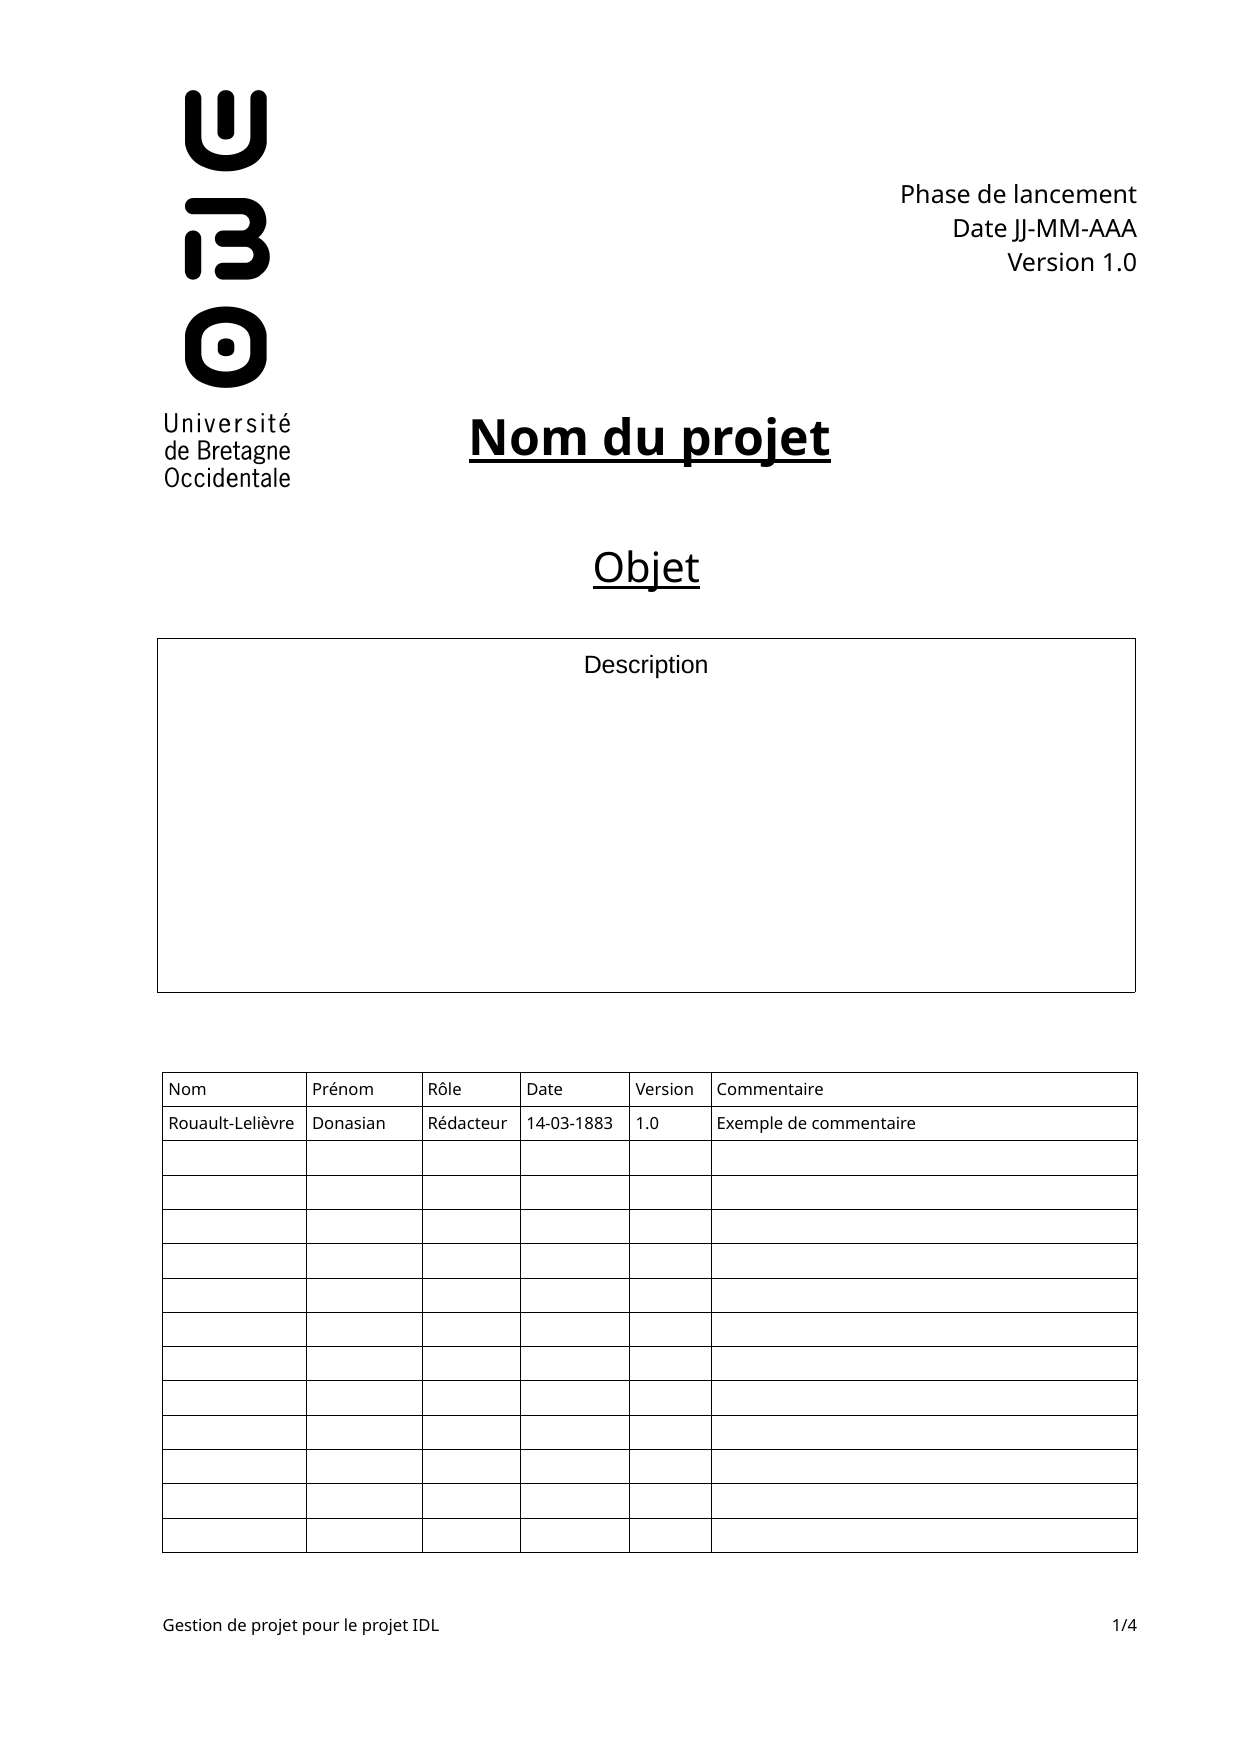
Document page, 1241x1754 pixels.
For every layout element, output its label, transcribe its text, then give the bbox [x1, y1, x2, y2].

table_cell [521, 1244, 629, 1277]
table_cell [423, 1484, 520, 1517]
table_cell [712, 1313, 1137, 1346]
table_cell [630, 1313, 711, 1346]
table_cell [423, 1244, 520, 1277]
table_cell [712, 1347, 1137, 1380]
table_cell [712, 1484, 1137, 1517]
table_cell [307, 1176, 422, 1209]
table_cell [521, 1450, 629, 1483]
table_cell [163, 1141, 306, 1175]
table_cell [423, 1450, 520, 1483]
table_cell [163, 1176, 306, 1209]
table_cell [521, 1484, 629, 1517]
table_cell [712, 1519, 1137, 1552]
table_cell [163, 1347, 306, 1380]
table_cell [423, 1279, 520, 1312]
table_cell [423, 1210, 520, 1243]
table_cell [630, 1279, 711, 1312]
table_cell [307, 1450, 422, 1483]
table_cell [521, 1141, 629, 1175]
table_cell [521, 1313, 629, 1346]
text Version 1.0 [323, 244, 1137, 278]
text Description [166, 647, 1126, 679]
table_cell Donasian [307, 1107, 422, 1140]
table_cell [521, 1381, 629, 1414]
table_cell [423, 1381, 520, 1414]
table_cell [307, 1484, 422, 1517]
table_cell [163, 1519, 306, 1552]
table_cell [630, 1416, 711, 1449]
table_cell [712, 1450, 1137, 1483]
table_cell [630, 1210, 711, 1243]
table_cell Rédacteur [423, 1107, 520, 1140]
table_cell [423, 1347, 520, 1380]
table_cell [712, 1244, 1137, 1277]
text Date JJ-MM-AAA [323, 210, 1137, 244]
table_cell [307, 1381, 422, 1414]
table_header Version [630, 1073, 711, 1106]
table_header Date [521, 1073, 629, 1106]
table_cell [423, 1176, 520, 1209]
table_cell [163, 1381, 306, 1414]
table_header Commentaire [712, 1073, 1137, 1106]
table_header Prénom [307, 1073, 422, 1106]
text Phase de lancement [323, 176, 1137, 210]
table_cell [630, 1347, 711, 1380]
table_cell [163, 1416, 306, 1449]
table_cell [163, 1484, 306, 1517]
table_cell [307, 1347, 422, 1380]
table_cell [521, 1210, 629, 1243]
table_cell [630, 1244, 711, 1277]
table_header Rôle [423, 1073, 520, 1106]
table_cell [163, 1279, 306, 1312]
table_cell [630, 1141, 711, 1175]
table_cell [307, 1244, 422, 1277]
table_cell Exemple de commentaire [712, 1107, 1137, 1140]
text Nom du projet [307, 401, 992, 469]
table_cell [307, 1313, 422, 1346]
table_cell [521, 1347, 629, 1380]
table_cell [712, 1176, 1137, 1209]
table_cell [630, 1519, 711, 1552]
table_cell [163, 1450, 306, 1483]
table_cell [163, 1244, 306, 1277]
table_cell [521, 1279, 629, 1312]
table_cell [423, 1313, 520, 1346]
table_cell [630, 1484, 711, 1517]
table_cell [630, 1381, 711, 1414]
table_cell [307, 1210, 422, 1243]
table_cell [521, 1176, 629, 1209]
table_header Nom [163, 1073, 306, 1106]
table_cell [521, 1416, 629, 1449]
table_cell [423, 1141, 520, 1175]
table_cell [630, 1176, 711, 1209]
table_cell 1.0 [630, 1107, 711, 1140]
picture [131, 0, 323, 551]
table_cell [712, 1141, 1137, 1175]
table_cell [307, 1416, 422, 1449]
table_cell Rouault-Lelièvre [163, 1107, 306, 1140]
table_cell [712, 1279, 1137, 1312]
table_cell [163, 1210, 306, 1243]
table_cell [423, 1416, 520, 1449]
table_cell 14-03-1883 [521, 1107, 629, 1140]
table_cell [307, 1519, 422, 1552]
text Objet [166, 538, 1126, 594]
table_cell [712, 1210, 1137, 1243]
table_cell [163, 1313, 306, 1346]
table_cell [307, 1279, 422, 1312]
table_cell [307, 1141, 422, 1175]
table_cell [712, 1381, 1137, 1414]
table_cell [630, 1450, 711, 1483]
table_cell [521, 1519, 629, 1552]
table_cell [423, 1519, 520, 1552]
table_cell [712, 1416, 1137, 1449]
